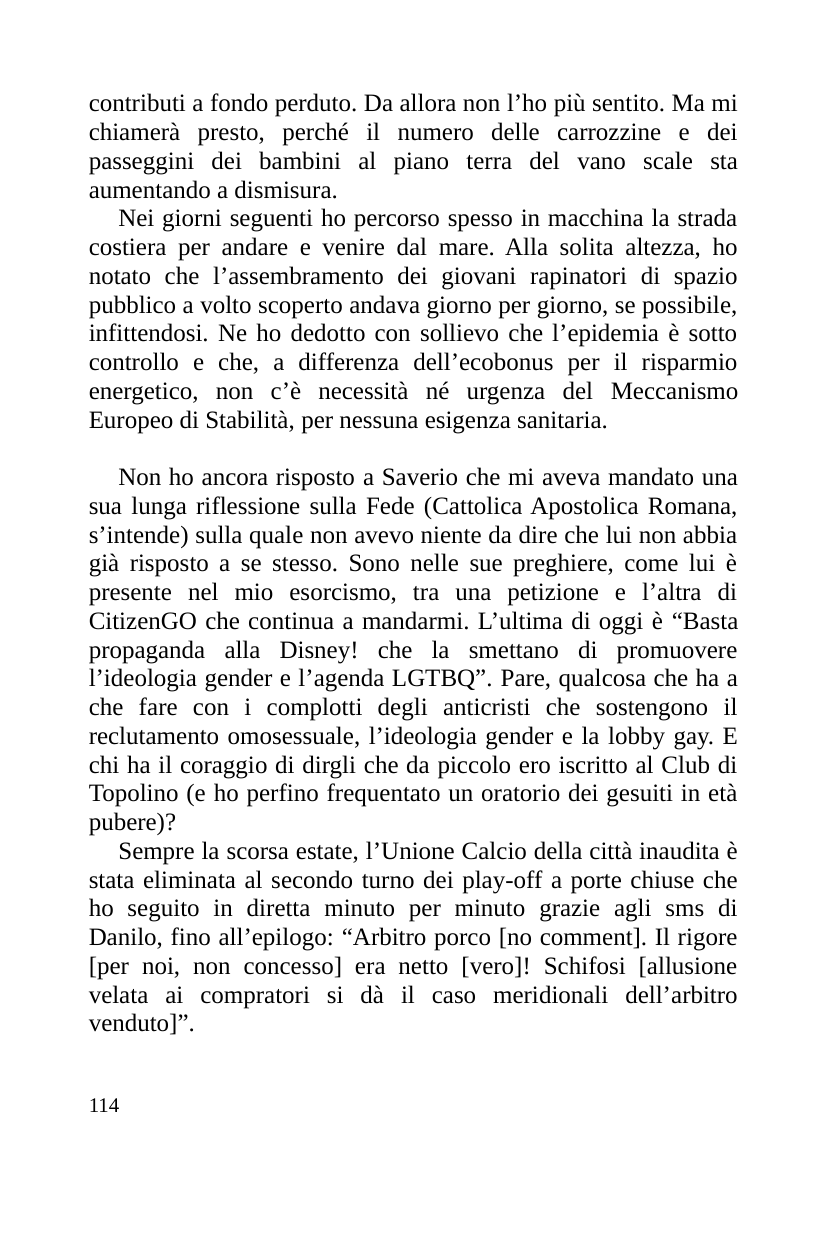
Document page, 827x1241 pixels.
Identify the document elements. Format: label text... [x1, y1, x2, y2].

text Sempre la scorsa estate, l’Unione Calcio della città inaudita è stata eliminata al secondo turno dei play-off a porte chiuse che ho seguito in diretta minuto per minuto grazie agli sms di Danilo, fino all’epilogo: “Arbitro porco [no comment]. Il rigore [per noi, non concesso] era netto [vero]! Schifosi [allusione velata ai compratori si dà il caso meridionali dell’arbitro venduto]”. [88, 836, 738, 1037]
text contributi a fondo perduto. Da allora non l’ho più sentito. Ma mi chiamerà presto, perché il numero delle carrozzine e dei passeggini dei bambini al piano terra del vano scale sta aumentando a dismisura. [88, 88, 738, 203]
text Nei giorni seguenti ho percorso spesso in macchina la strada costiera per andare e venire dal mare. Alla solita altezza, ho notato che l’assembramento dei giovani rapinatori di spazio pubblico a volto scoperto andava giorno per giorno, se possibile, infittendosi. Ne ho dedotto con sollievo che l’epidemia è sotto controllo e che, a differenza dell’ecobonus per il risparmio energetico, non c’è necessità né urgenza del Meccanismo Europeo di Stabilità, per nessuna esigenza sanitaria. [88, 203, 738, 433]
text Non ho ancora risposto a Saverio che mi aveva mandato una sua lunga riflessione sulla Fede (Cattolica Apostolica Romana, s’intende) sulla quale non avevo niente da dire che lui non abbia già risposto a se stesso. Sono nelle sue preghiere, come lui è presente nel mio esorcismo, tra una petizione e l’altra di CitizenGO che continua a mandarmi. L’ultima di oggi è “Basta propaganda alla Disney! che la smettano di promuovere l’ideologia gender e l’agenda LGTBQ”. Pare, qualcosa che ha a che fare con i complotti degli anticristi che sostengono il reclutamento omosessuale, l’ideologia gender e la lobby gay. E chi ha il coraggio di dirgli che da piccolo ero iscritto al Club di Topolino (e ho perfino frequentato un oratorio dei gesuiti in età pubere)? [88, 462, 738, 836]
